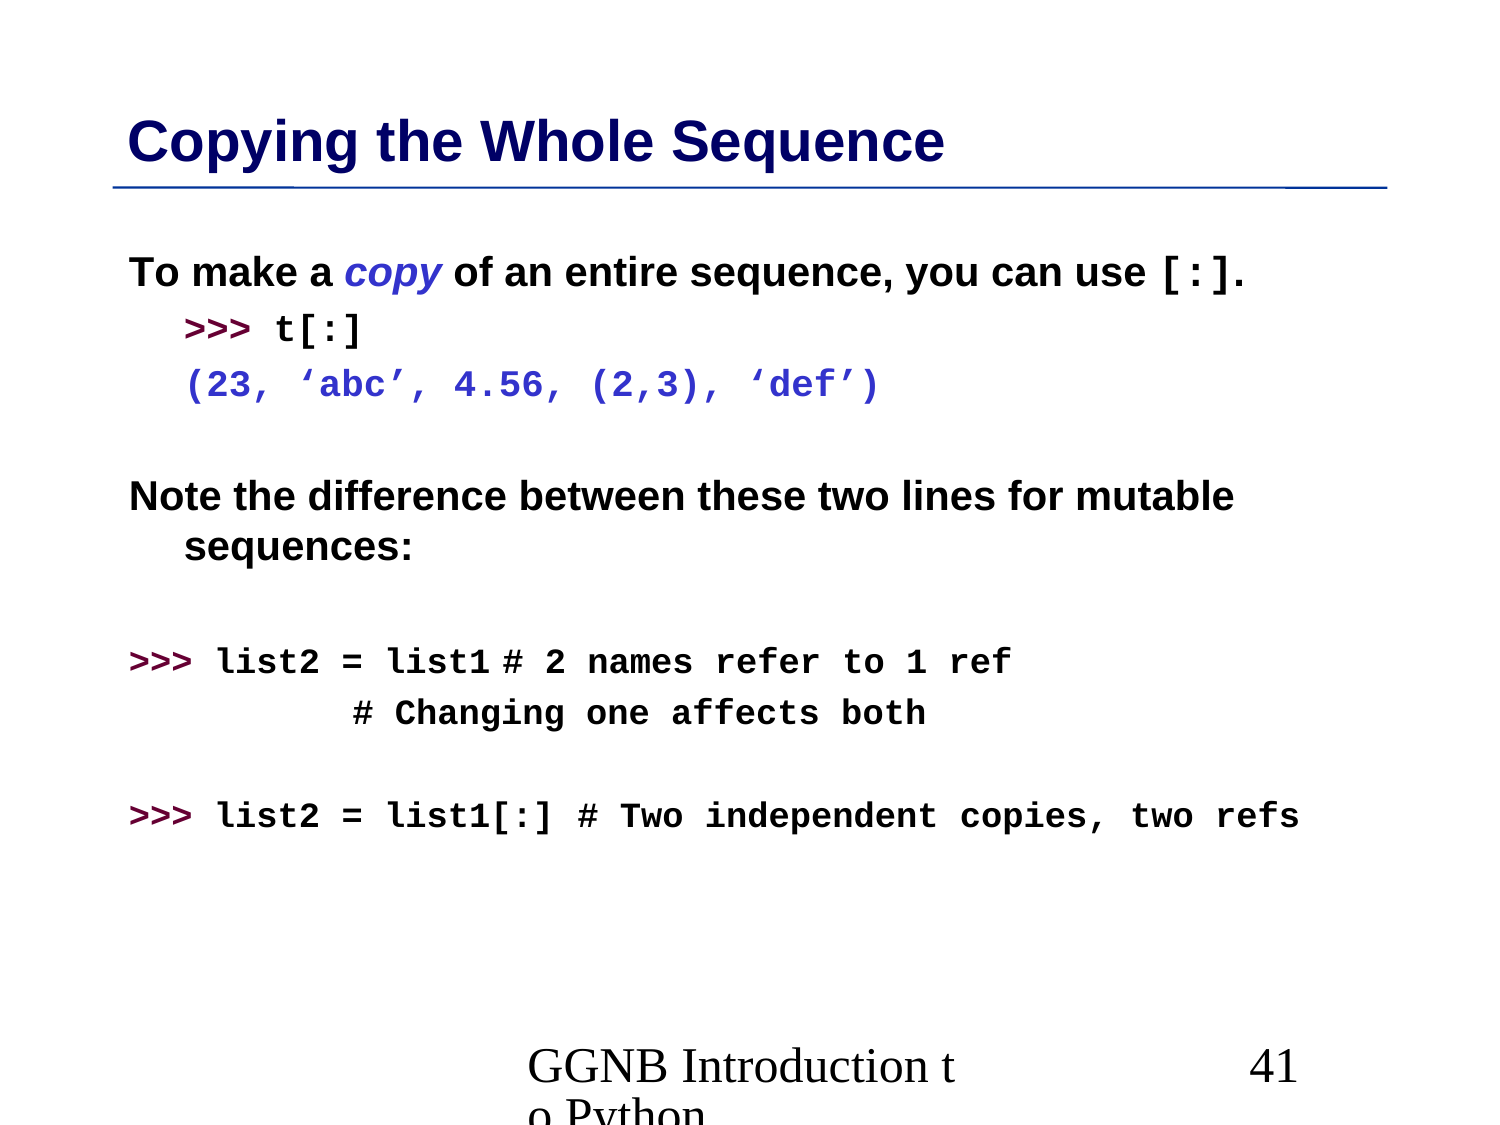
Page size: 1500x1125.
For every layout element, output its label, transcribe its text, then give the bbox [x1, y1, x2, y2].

title Copying the Whole Sequence [112, 95, 1388, 181]
list To make a copy of an entire sequence, you can use [:]. >>> t[:] (23, ‘abc’, 4.56, (2,3), ‘def’) Note the difference between these two lines for mutable sequences: >>> list2 = list1 # 2 names refer to 1 ref # Changing one affects both >>> list2 = list1[:] # Two independent copies, two refs [112, 237, 1388, 1000]
